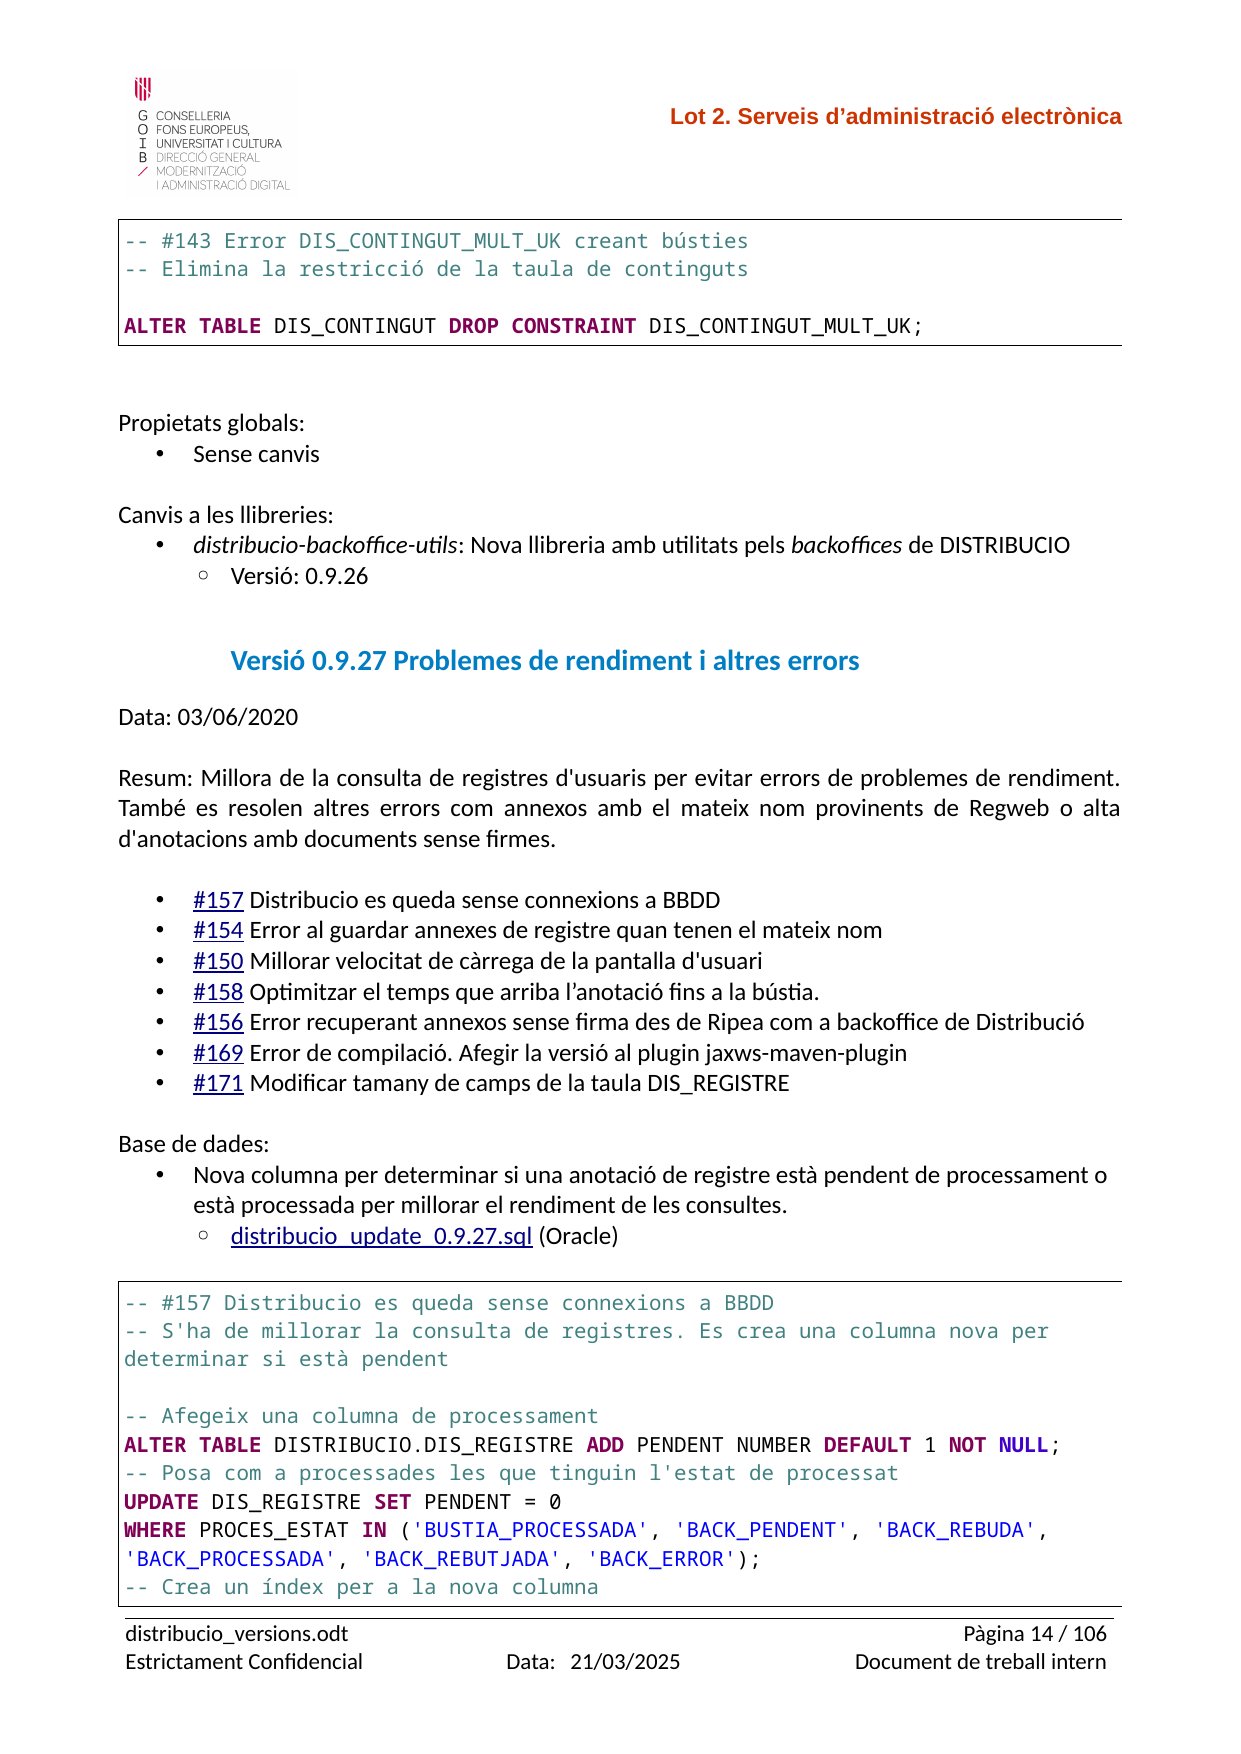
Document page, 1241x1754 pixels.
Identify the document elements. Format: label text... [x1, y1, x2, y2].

text Resum: Millora de la consulta de registres d'usuaris per evitar errors de problemes de rendiment. També es resolen altres errors com annexos amb el mateix nom provinents de Regweb o alta d'anotacions amb documents sense firmes. [118, 762, 1122, 854]
list #154 Error al guardar annexes de registre quan tenen el mateix nom [156, 915, 1122, 945]
list #171 Modificar tamany de camps de la taula DIS_REGISTRE [156, 1067, 1122, 1098]
list #157 Distribucio es queda sense connexions a BBDD [156, 884, 1122, 915]
list #169 Error de compilació. Afegir la versió al plugin jaxws-maven-plugin [156, 1037, 1122, 1067]
table_header -- #157 Distribucio es queda sense connexions a BBDD -- S'ha de millorar la consulta de registres. Es crea una columna nova per determinar si està pendent -- Afegeix una columna de processament ALTER TABLE DISTRIBUCIO.DIS_REGISTRE ADD PENDENT NUMBER DEFAULT 1 NOT NULL; -- Posa com a processades les que tinguin l'estat de processat UPDATE DIS_REGISTRE SET PENDENT = 0 WHERE PROCES_ESTAT IN ('BUSTIA_PROCESSADA', 'BACK_PENDENT', 'BACK_REBUDA', 'BACK_PROCESSADA', 'BACK_REBUTJADA', 'BACK_ERROR'); -- Crea un índex per a la nova columna [119, 1282, 1122, 1606]
text Propietats globals: [118, 407, 1122, 438]
subtitle Versió 0.9.27 Problemes de rendiment i altres errors [153, 642, 1122, 677]
list distribucio_update_0.9.27.sql (Oracle) [193, 1220, 1122, 1250]
list #158 Optimitzar el temps que arriba l’anotació fins a la bústia. [156, 976, 1122, 1006]
list Versió: 0.9.26 [193, 560, 1122, 591]
text Canvis a les llibreries: [118, 499, 1122, 529]
table_header -- #143 Error DIS_CONTINGUT_MULT_UK creant bústies -- Elimina la restricció de la taula de continguts ALTER TABLE DIS_CONTINGUT DROP CONSTRAINT DIS_CONTINGUT_MULT_UK; [119, 220, 1122, 345]
list distribucio-backoffice-utils: Nova llibreria amb utilitats pels backoffices de DISTRIBUCIO [156, 529, 1122, 560]
text Data: 03/06/2020 [118, 701, 1122, 732]
list Sense canvis [156, 438, 1122, 468]
text Base de dades: [118, 1128, 1122, 1159]
list Nova columna per determinar si una anotació de registre està pendent de processament o està processada per millorar el rendiment de les consultes. [156, 1159, 1122, 1220]
picture [126, 70, 299, 197]
list #150 Millorar velocitat de càrrega de la pantalla d'usuari [156, 945, 1122, 976]
list #156 Error recuperant annexos sense firma des de Ripea com a backoffice de Distribució [156, 1006, 1122, 1037]
